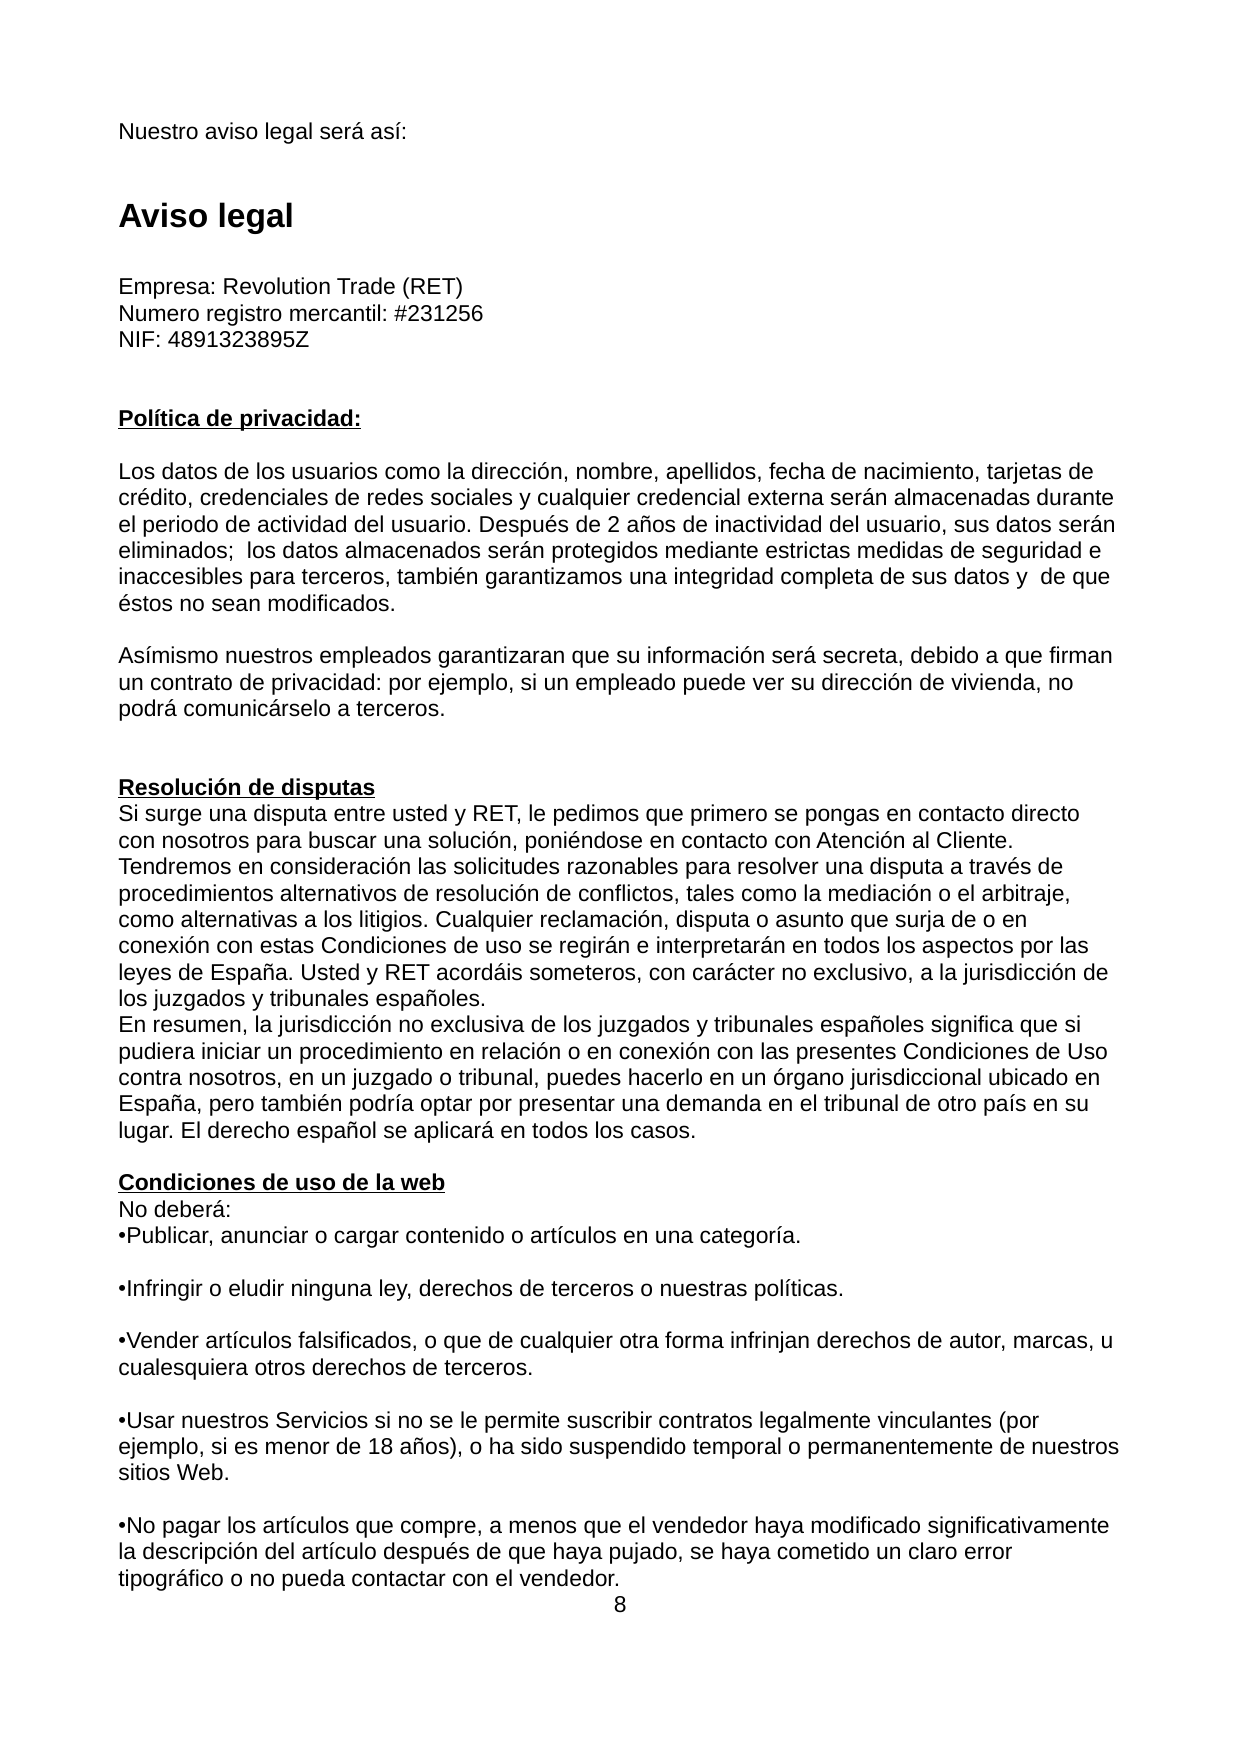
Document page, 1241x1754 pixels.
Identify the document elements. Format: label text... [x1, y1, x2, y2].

list Publicar, anunciar o cargar contenido o artículos en una categoría. [118, 1222, 1122, 1248]
subtitle Aviso legal [118, 196, 1122, 234]
text Asímismo nuestros empleados garantizaran que su información será secreta, debido a que firman un contrato de privacidad: por ejemplo, si un empleado puede ver su dirección de vivienda, no podrá comunicárselo a terceros. [118, 642, 1122, 721]
text Empresa: Revolution Trade (RET) [118, 273, 1122, 300]
text Resolución de disputas [118, 774, 1122, 800]
text Los datos de los usuarios como la dirección, nombre, apellidos, fecha de nacimiento, tarjetas de crédito, credenciales de redes sociales y cualquier credencial externa serán almacenadas durante el periodo de actividad del usuario. Después de 2 años de inactividad del usuario, sus datos serán eliminados; los datos almacenados serán protegidos mediante estrictas medidas de seguridad e inaccesibles para terceros, también garantizamos una integridad completa de sus datos y de que éstos no sean modificados. [118, 458, 1122, 616]
text Numero registro mercantil: #231256 [118, 300, 1122, 326]
text Política de privacidad: [118, 405, 1122, 431]
text Nuestro aviso legal será así: [118, 118, 1122, 171]
text En resumen, la jurisdicción no exclusiva de los juzgados y tribunales españoles significa que si pudiera iniciar un procedimiento en relación o en conexión con las presentes Condiciones de Uso contra nosotros, en un juzgado o tribunal, puedes hacerlo en un órgano jurisdiccional ubicado en España, pero también podría optar por presentar una demanda en el tribunal de otro país en su lugar. El derecho español se aplicará en todos los casos. [118, 1011, 1122, 1143]
text Condiciones de uso de la web [118, 1169, 1122, 1196]
text No deberá: [118, 1196, 1122, 1222]
list Infringir o eludir ninguna ley, derechos de terceros o nuestras políticas. [118, 1275, 1122, 1301]
text Si surge una disputa entre usted y RET, le pedimos que primero se pongas en contacto directo con nosotros para buscar una solución, poniéndose en contacto con Atención al Cliente. Tendremos en consideración las solicitudes razonables para resolver una disputa a través de procedimientos alternativos de resolución de conflictos, tales como la mediación o el arbitraje, como alternativas a los litigios. Cualquier reclamación, disputa o asunto que surja de o en conexión con estas Condiciones de uso se regirán e interpretarán en todos los aspectos por las leyes de España. Usted y RET acordáis someteros, con carácter no exclusivo, a la jurisdicción de los juzgados y tribunales españoles. [118, 800, 1122, 1011]
text 12 [118, 1591, 1122, 1617]
list Usar nuestros Servicios si no se le permite suscribir contratos legalmente vinculantes (por ejemplo, si es menor de 18 años), o ha sido suspendido temporal o permanentemente de nuestros sitios Web. [118, 1407, 1122, 1486]
list No pagar los artículos que compre, a menos que el vendedor haya modificado significativamente la descripción del artículo después de que haya pujado, se haya cometido un claro error tipográfico o no pueda contactar con el vendedor. [118, 1512, 1122, 1591]
list Vender artículos falsificados, o que de cualquier otra forma infrinjan derechos de autor, marcas, u cualesquiera otros derechos de terceros. [118, 1327, 1122, 1380]
text NIF: 4891323895Z [118, 326, 1122, 352]
